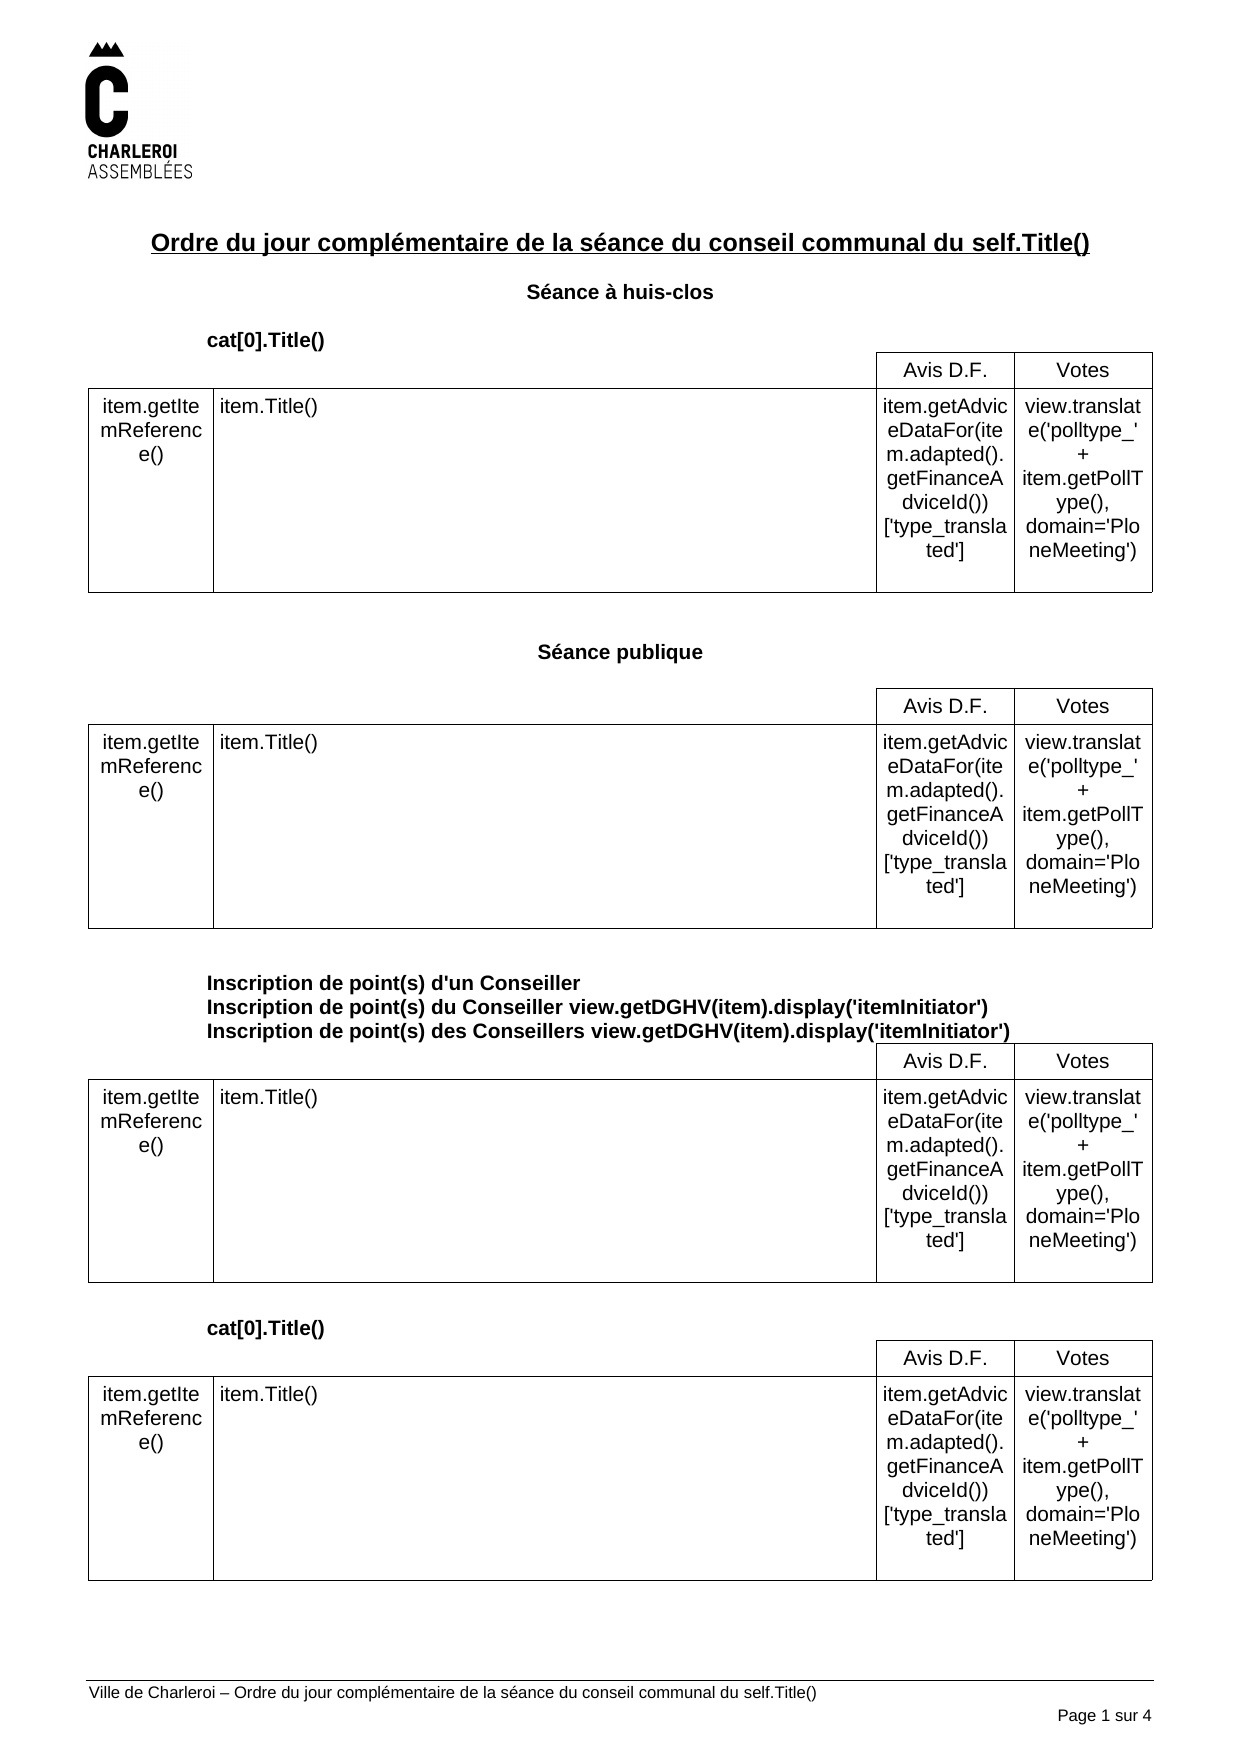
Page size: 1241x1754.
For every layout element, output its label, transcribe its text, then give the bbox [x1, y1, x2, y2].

table_header Votes [1015, 1044, 1152, 1078]
table_header item.getItemReference() [89, 1080, 213, 1282]
table_header view.translate('polltype_' + item.getPollType(), domain='PloneMeeting') [1015, 1377, 1152, 1579]
table_header item.getItemReference() [89, 1377, 213, 1579]
table_header item.getAdviceDataFor(item.adapted().getFinanceAdviceId())['type_translated'] [877, 725, 1014, 927]
table_header view.translate('polltype_' + item.getPollType(), domain='PloneMeeting') [1015, 389, 1152, 592]
text Inscription de point(s) du Conseiller view.getDGHV(item).display('itemInitiator') [88, 994, 1152, 1018]
text Ordre du jour complémentaire de la séance du conseil communal du self.Title() [88, 227, 1152, 256]
table_header item.getAdviceDataFor(item.adapted().getFinanceAdviceId())['type_translated'] [877, 389, 1014, 592]
table_header item.Title() [214, 725, 876, 927]
table_header item.getAdviceDataFor(item.adapted().getFinanceAdviceId())['type_translated'] [877, 1377, 1014, 1579]
table_header Avis D.F. [877, 1044, 1014, 1078]
table_header item.Title() [214, 1377, 876, 1579]
text Séance publique [88, 640, 1152, 664]
text Inscription de point(s) d'un Conseiller [88, 971, 1152, 994]
table_header item.getItemReference() [89, 389, 213, 592]
table_header view.translate('polltype_' + item.getPollType(), domain='PloneMeeting') [1015, 1080, 1152, 1282]
table_header item.Title() [214, 389, 876, 592]
text Inscription de point(s) des Conseillers view.getDGHV(item).display('itemInitiator') [88, 1018, 1152, 1042]
table_header Votes [1015, 353, 1152, 388]
picture [85, 42, 192, 182]
text cat[0].Title() [88, 328, 1152, 352]
table_header Votes [1015, 689, 1152, 724]
table_header Avis D.F. [877, 1341, 1014, 1376]
table_header Votes [1015, 1341, 1152, 1376]
text cat[0].Title() [88, 1316, 1152, 1340]
table_header Avis D.F. [877, 689, 1014, 724]
table_header view.translate('polltype_' + item.getPollType(), domain='PloneMeeting') [1015, 725, 1152, 927]
table_header Avis D.F. [877, 353, 1014, 388]
table_header item.getAdviceDataFor(item.adapted().getFinanceAdviceId())['type_translated'] [877, 1080, 1014, 1282]
table_header item.Title() [214, 1080, 876, 1282]
text Séance à huis-clos [88, 280, 1152, 304]
table_header item.getItemReference() [89, 725, 213, 927]
